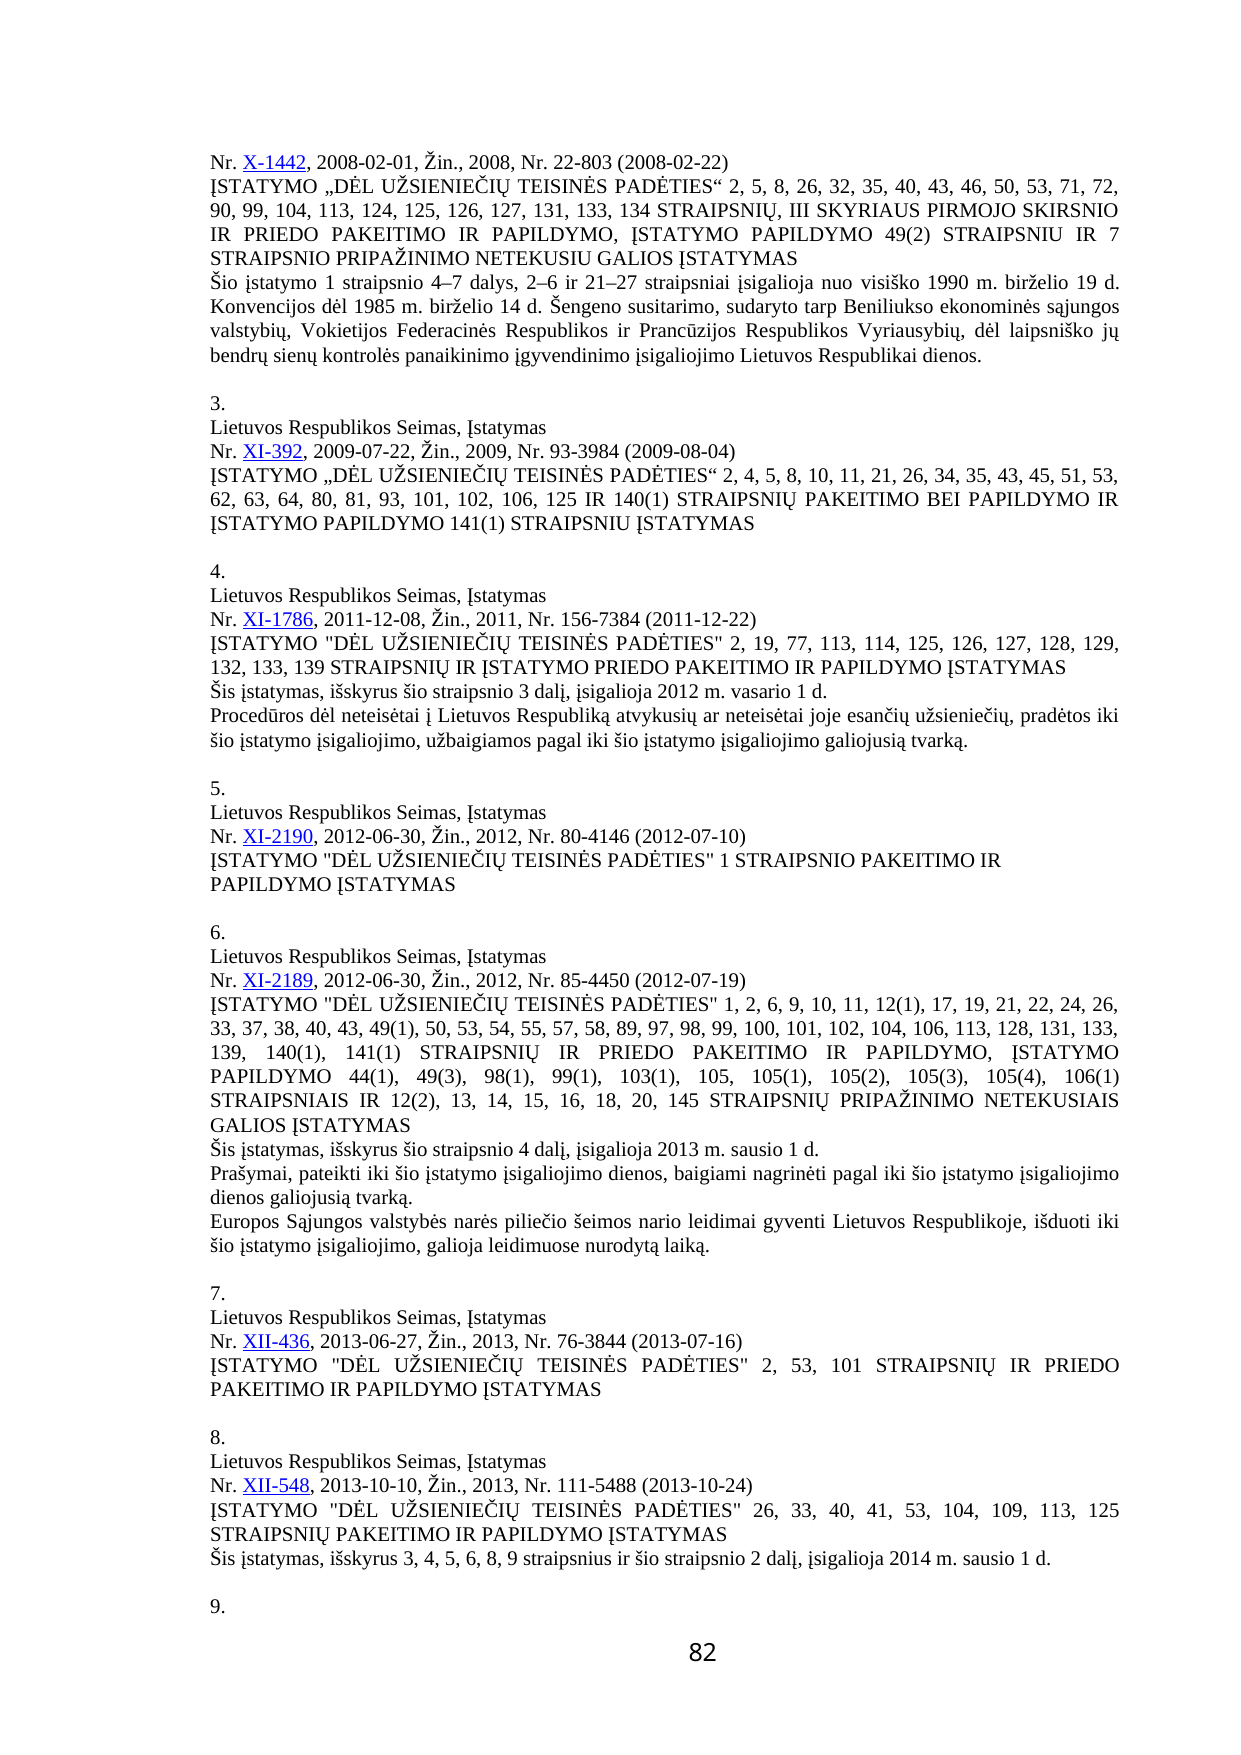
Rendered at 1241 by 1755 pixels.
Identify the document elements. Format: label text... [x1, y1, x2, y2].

text 8. [210, 1425, 1120, 1449]
text ĮSTATYMO „DĖL UŽSIENIEČIŲ TEISINĖS PADĖTIES“ 2, 4, 5, 8, 10, 11, 21, 26, 34, 35, 43, 45, 51, 53, 62, 63, 64, 80, 81, 93, 101, 102, 106, 125 IR 140(1) STRAIPSNIŲ PAKEITIMO BEI PAPILDYMO IR ĮSTATYMO PAPILDYMO 141(1) STRAIPSNIU ĮSTATYMAS [210, 463, 1120, 535]
text ĮSTATYMO „DĖL UŽSIENIEČIŲ TEISINĖS PADĖTIES“ 2, 5, 8, 26, 32, 35, 40, 43, 46, 50, 53, 71, 72, 90, 99, 104, 113, 124, 125, 126, 127, 131, 133, 134 STRAIPSNIŲ, III SKYRIAUS PIRMOJO SKIRSNIO IR PRIEDO PAKEITIMO IR PAPILDYMO, ĮSTATYMO PAPILDYMO 49(2) STRAIPSNIU IR 7 STRAIPSNIO PRIPAŽINIMO NETEKUSIU GALIOS ĮSTATYMAS [210, 174, 1120, 270]
text Nr. XII-548, 2013-10-10, Žin., 2013, Nr. 111-5488 (2013-10-24) [210, 1473, 1120, 1497]
text Lietuvos Respublikos Seimas, Įstatymas [210, 944, 1120, 968]
text Lietuvos Respublikos Seimas, Įstatymas [210, 1305, 1120, 1329]
text Europos Sąjungos valstybės narės piliečio šeimos nario leidimai gyventi Lietuvos Respublikoje, išduoti iki šio įstatymo įsigaliojimo, galioja leidimuose nurodytą laiką. [210, 1209, 1120, 1257]
text Šis įstatymas, išskyrus 3, 4, 5, 6, 8, 9 straipsnius ir šio straipsnio 2 dalį, įsigalioja 2014 m. sausio 1 d. [210, 1546, 1120, 1570]
text Šis įstatymas, išskyrus šio straipsnio 4 dalį, įsigalioja 2013 m. sausio 1 d. [210, 1137, 1120, 1161]
text Lietuvos Respublikos Seimas, Įstatymas [210, 583, 1120, 607]
text Nr. XI-2189, 2012-06-30, Žin., 2012, Nr. 85-4450 (2012-07-19) [210, 968, 1120, 992]
text ĮSTATYMO "DĖL UŽSIENIEČIŲ TEISINĖS PADĖTIES" 1, 2, 6, 9, 10, 11, 12(1), 17, 19, 21, 22, 24, 26, 33, 37, 38, 40, 43, 49(1), 50, 53, 54, 55, 57, 58, 89, 97, 98, 99, 100, 101, 102, 104, 106, 113, 128, 131, 133, 139, 140(1), 141(1) STRAIPSNIŲ IR PRIEDO PAKEITIMO IR PAPILDYMO, ĮSTATYMO PAPILDYMO 44(1), 49(3), 98(1), 99(1), 103(1), 105, 105(1), 105(2), 105(3), 105(4), 106(1) STRAIPSNIAIS IR 12(2), 13, 14, 15, 16, 18, 20, 145 STRAIPSNIŲ PRIPAŽINIMO NETEKUSIAIS GALIOS ĮSTATYMAS [210, 992, 1120, 1137]
text Lietuvos Respublikos Seimas, Įstatymas [210, 415, 1120, 439]
text Prašymai, pateikti iki šio įstatymo įsigaliojimo dienos, baigiami nagrinėti pagal iki šio įstatymo įsigaliojimo dienos galiojusią tvarką. [210, 1161, 1120, 1209]
text ĮSTATYMO "DĖL UŽSIENIEČIŲ TEISINĖS PADĖTIES" 1 STRAIPSNIO PAKEITIMO IR PAPILDYMO ĮSTATYMAS [210, 848, 1120, 896]
text Lietuvos Respublikos Seimas, Įstatymas [210, 800, 1120, 824]
text Nr. XI-2190, 2012-06-30, Žin., 2012, Nr. 80-4146 (2012-07-10) [210, 824, 1120, 848]
text Nr. XI-1786, 2011-12-08, Žin., 2011, Nr. 156-7384 (2011-12-22) [210, 607, 1120, 631]
text 3. [210, 391, 1120, 415]
text 5. [210, 776, 1120, 800]
text ĮSTATYMO "DĖL UŽSIENIEČIŲ TEISINĖS PADĖTIES" 26, 33, 40, 41, 53, 104, 109, 113, 125 STRAIPSNIŲ PAKEITIMO IR PAPILDYMO ĮSTATYMAS [210, 1497, 1120, 1546]
text Nr. XI-392, 2009-07-22, Žin., 2009, Nr. 93-3984 (2009-08-04) [210, 439, 1120, 463]
text ĮSTATYMO "DĖL UŽSIENIEČIŲ TEISINĖS PADĖTIES" 2, 19, 77, 113, 114, 125, 126, 127, 128, 129, 132, 133, 139 STRAIPSNIŲ IR ĮSTATYMO PRIEDO PAKEITIMO IR PAPILDYMO ĮSTATYMAS [210, 631, 1120, 679]
text 4. [210, 559, 1120, 583]
text Nr. XII-436, 2013-06-27, Žin., 2013, Nr. 76-3844 (2013-07-16) [210, 1329, 1120, 1353]
text Šis įstatymas, išskyrus šio straipsnio 3 dalį, įsigalioja 2012 m. vasario 1 d. [210, 679, 1120, 703]
text Lietuvos Respublikos Seimas, Įstatymas [210, 1449, 1120, 1473]
text 7. [210, 1281, 1120, 1305]
text Nr. X-1442, 2008-02-01, Žin., 2008, Nr. 22-803 (2008-02-22) [210, 150, 1120, 174]
text ĮSTATYMO "DĖL UŽSIENIEČIŲ TEISINĖS PADĖTIES" 2, 53, 101 STRAIPSNIŲ IR PRIEDO PAKEITIMO IR PAPILDYMO ĮSTATYMAS [210, 1353, 1120, 1401]
text 6. [210, 920, 1120, 944]
text Procedūros dėl neteisėtai į Lietuvos Respubliką atvykusių ar neteisėtai joje esančių užsieniečių, pradėtos iki šio įstatymo įsigaliojimo, užbaigiamos pagal iki šio įstatymo įsigaliojimo galiojusią tvarką. [210, 703, 1120, 752]
text 9. [210, 1594, 1120, 1618]
text Šio įstatymo 1 straipsnio 4–7 dalys, 2–6 ir 21–27 straipsniai įsigalioja nuo visiško 1990 m. birželio 19 d. Konvencijos dėl 1985 m. birželio 14 d. Šengeno susitarimo, sudaryto tarp Beniliukso ekonominės sąjungos valstybių, Vokietijos Federacinės Respublikos ir Prancūzijos Respublikos Vyriausybių, dėl laipsniško jų bendrų sienų kontrolės panaikinimo įgyvendinimo įsigaliojimo Lietuvos Respublikai dienos. [210, 270, 1120, 367]
